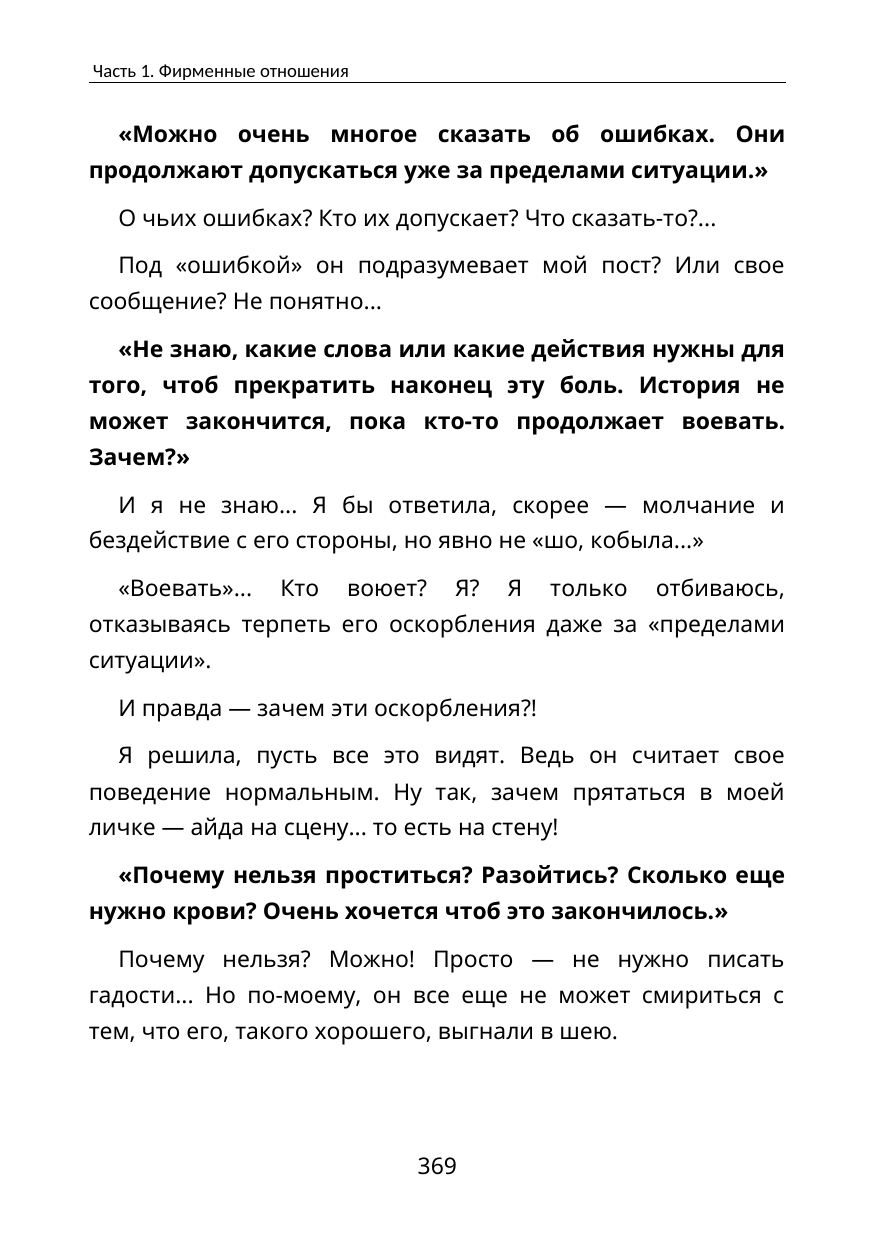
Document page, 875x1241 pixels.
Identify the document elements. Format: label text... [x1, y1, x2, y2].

text И правда — зачем эти оскорбления?! [88, 692, 786, 723]
text О чьих ошибках? Кто их допускает? Что сказать-то?... [88, 202, 786, 233]
text «Почему нельзя проститься? Разойтись? Сколько еще нужно крови? Очень хочется чтоб это закончилось.» [88, 859, 786, 926]
text «Не знаю, какие слова или какие действия нужны для того, чтоб прекратить наконец эту боль. История не может закончится, пока кто-то продолжает воевать. Зачем?» [88, 333, 786, 472]
text Я решила, пусть все это видят. Ведь он считает свое поведение нормальным. Ну так, зачем прятаться в моей личке — айда на сцену... то есть на стену! [88, 739, 786, 843]
text «Можно очень многое сказать об ошибках. Они продолжают допускаться уже за пределами ситуации.» [88, 118, 786, 185]
text Под «ошибкой» он подразумевает мой пост? Или свое сообщение? Не понятно... [88, 249, 786, 317]
text И я не знаю... Я бы ответила, скорее — молчание и бездействие с его стороны, но явно не «шо, кобыла...» [88, 488, 786, 556]
text Почему нельзя? Можно! Просто — не нужно писать гадости... Но по-моему, он все еще не может смириться с тем, что его, такого хорошего, выгнали в шею. [88, 943, 786, 1046]
text «Воевать»... Кто воюет? Я? Я только отбиваюсь, отказываясь терпеть его оскорбления даже за «пределами ситуации». [88, 572, 786, 675]
